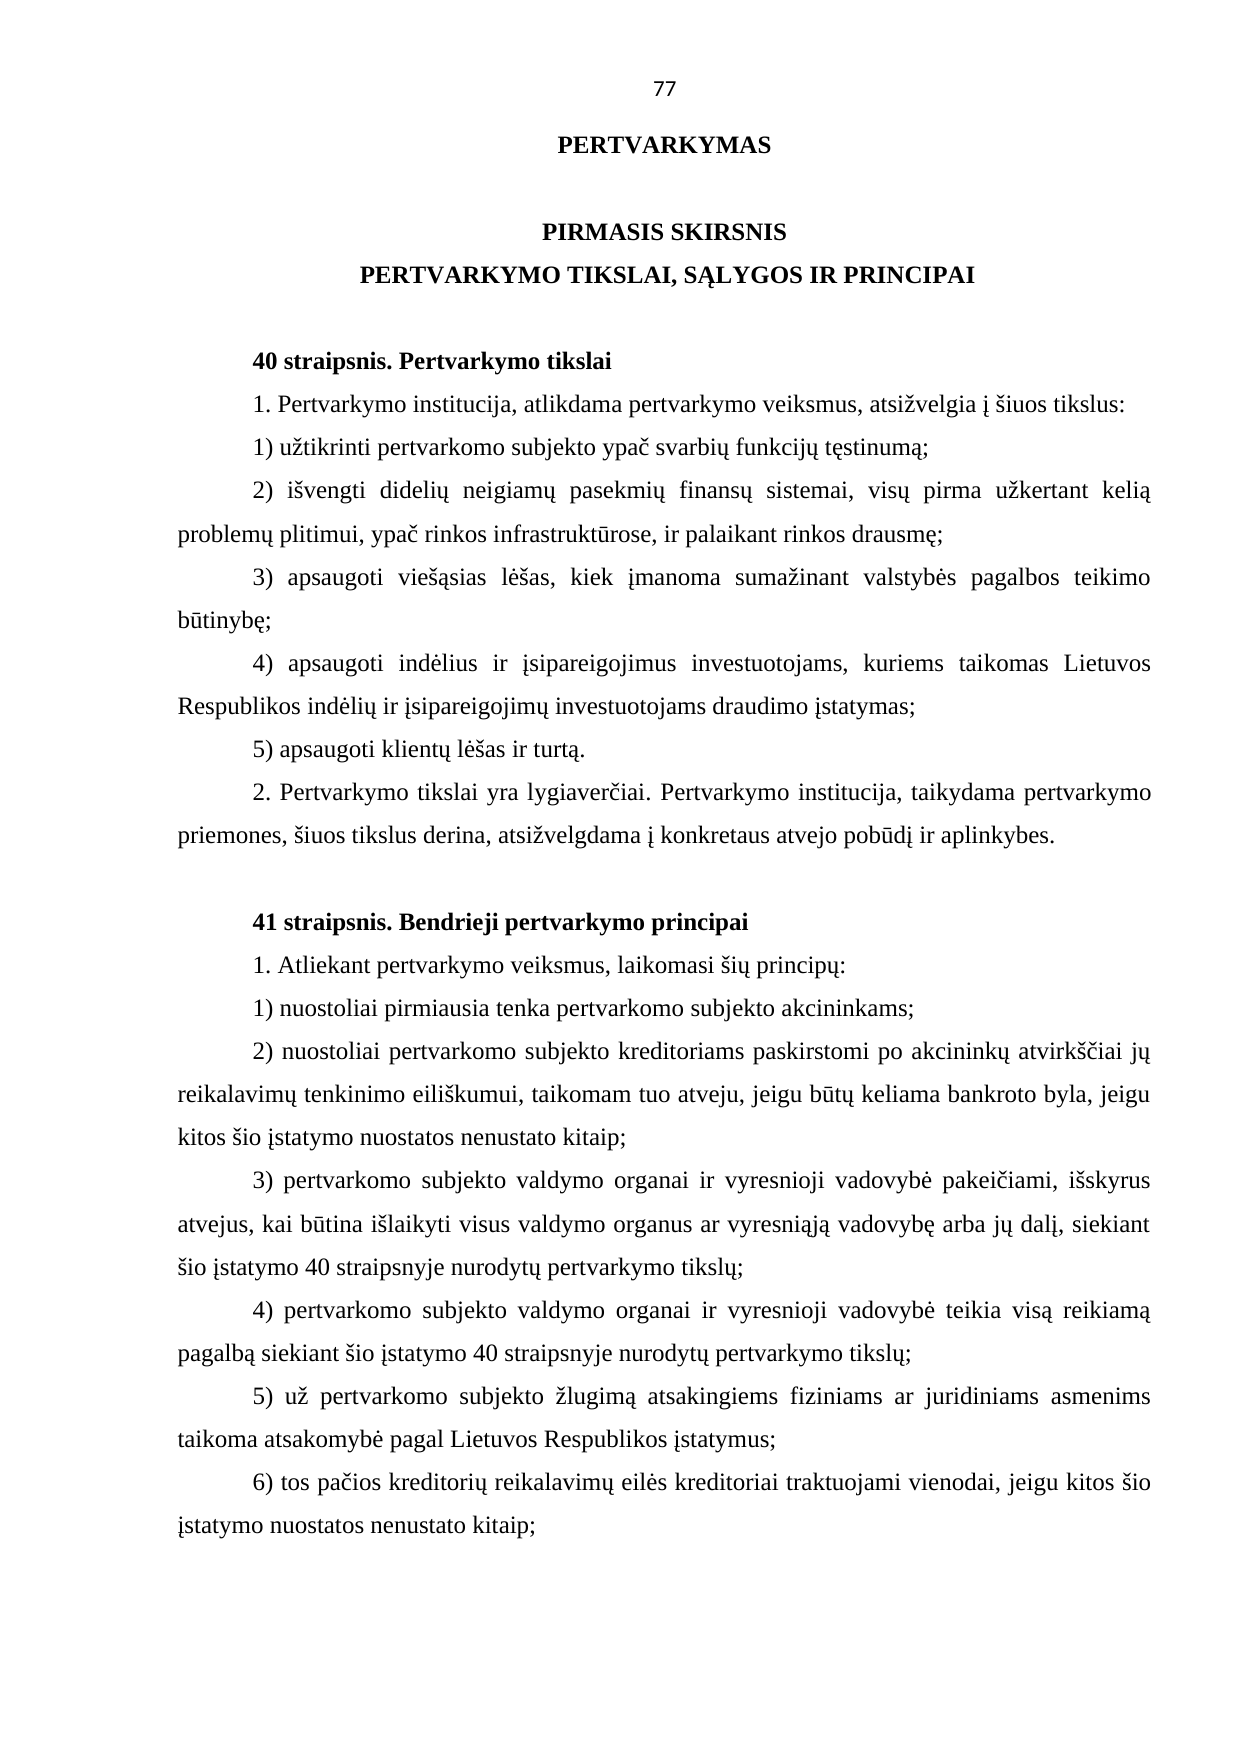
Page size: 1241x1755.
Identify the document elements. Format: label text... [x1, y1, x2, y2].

text PERTVARKYMAS [177, 131, 1152, 159]
text 2. Pertvarkymo tikslai yra lygiaverčiai. Pertvarkymo institucija, taikydama pertvarkymo priemones, šiuos tikslus derina, atsižvelgdama į konkretaus atvejo pobūdį ir aplinkybes. [177, 777, 1152, 849]
text 2) nuostoliai pertvarkomo subjekto kreditoriams paskirstomi po akcininkų atvirkščiai jų reikalavimų tenkinimo eiliškumui, taikomam tuo atveju, jeigu būtų keliama bankroto byla, jeigu kitos šio įstatymo nuostatos nenustato kitaip; [177, 1036, 1152, 1151]
text PIRMASIS SKIRSNIS [177, 217, 1152, 246]
text 3) apsaugoti viešąsias lėšas, kiek įmanoma sumažinant valstybės pagalbos teikimo būtinybę; [177, 562, 1152, 634]
text PERTVARKYMO TIKSLAI, SĄLYGOS IR PRINCIPAI [177, 260, 1152, 289]
text 5) už pertvarkomo subjekto žlugimą atsakingiems fiziniams ar juridiniams asmenims taikoma atsakomybė pagal Lietuvos Respublikos įstatymus; [177, 1381, 1152, 1453]
text 4) apsaugoti indėlius ir įsipareigojimus investuotojams, kuriems taikomas Lietuvos Respublikos indėlių ir įsipareigojimų investuotojams draudimo įstatymas; [177, 648, 1152, 720]
text 5) apsaugoti klientų lėšas ir turtą. [177, 734, 1152, 763]
text 1) nuostoliai pirmiausia tenka pertvarkomo subjekto akcininkams; [177, 993, 1152, 1022]
text 6) tos pačios kreditorių reikalavimų eilės kreditoriai traktuojami vienodai, jeigu kitos šio įstatymo nuostatos nenustato kitaip; [177, 1467, 1152, 1539]
text 2) išvengti didelių neigiamų pasekmių finansų sistemai, visų pirma užkertant kelią problemų plitimui, ypač rinkos infrastruktūrose, ir palaikant rinkos drausmę; [177, 476, 1152, 547]
text 1) užtikrinti pertvarkomo subjekto ypač svarbių funkcijų tęstinumą; [177, 432, 1152, 461]
text 3) pertvarkomo subjekto valdymo organai ir vyresnioji vadovybė pakeičiami, išskyrus atvejus, kai būtina išlaikyti visus valdymo organus ar vyresniąją vadovybę arba jų dalį, siekiant šio įstatymo 40 straipsnyje nurodytų pertvarkymo tikslų; [177, 1166, 1152, 1281]
text 1. Pertvarkymo institucija, atlikdama pertvarkymo veiksmus, atsižvelgia į šiuos tikslus: [177, 389, 1152, 418]
text 40 straipsnis. Pertvarkymo tikslai [177, 346, 1152, 375]
text 1. Atliekant pertvarkymo veiksmus, laikomasi šių principų: [177, 950, 1152, 979]
text 41 straipsnis. Bendrieji pertvarkymo principai [177, 907, 1152, 936]
text 4) pertvarkomo subjekto valdymo organai ir vyresnioji vadovybė teikia visą reikiamą pagalbą siekiant šio įstatymo 40 straipsnyje nurodytų pertvarkymo tikslų; [177, 1295, 1152, 1367]
